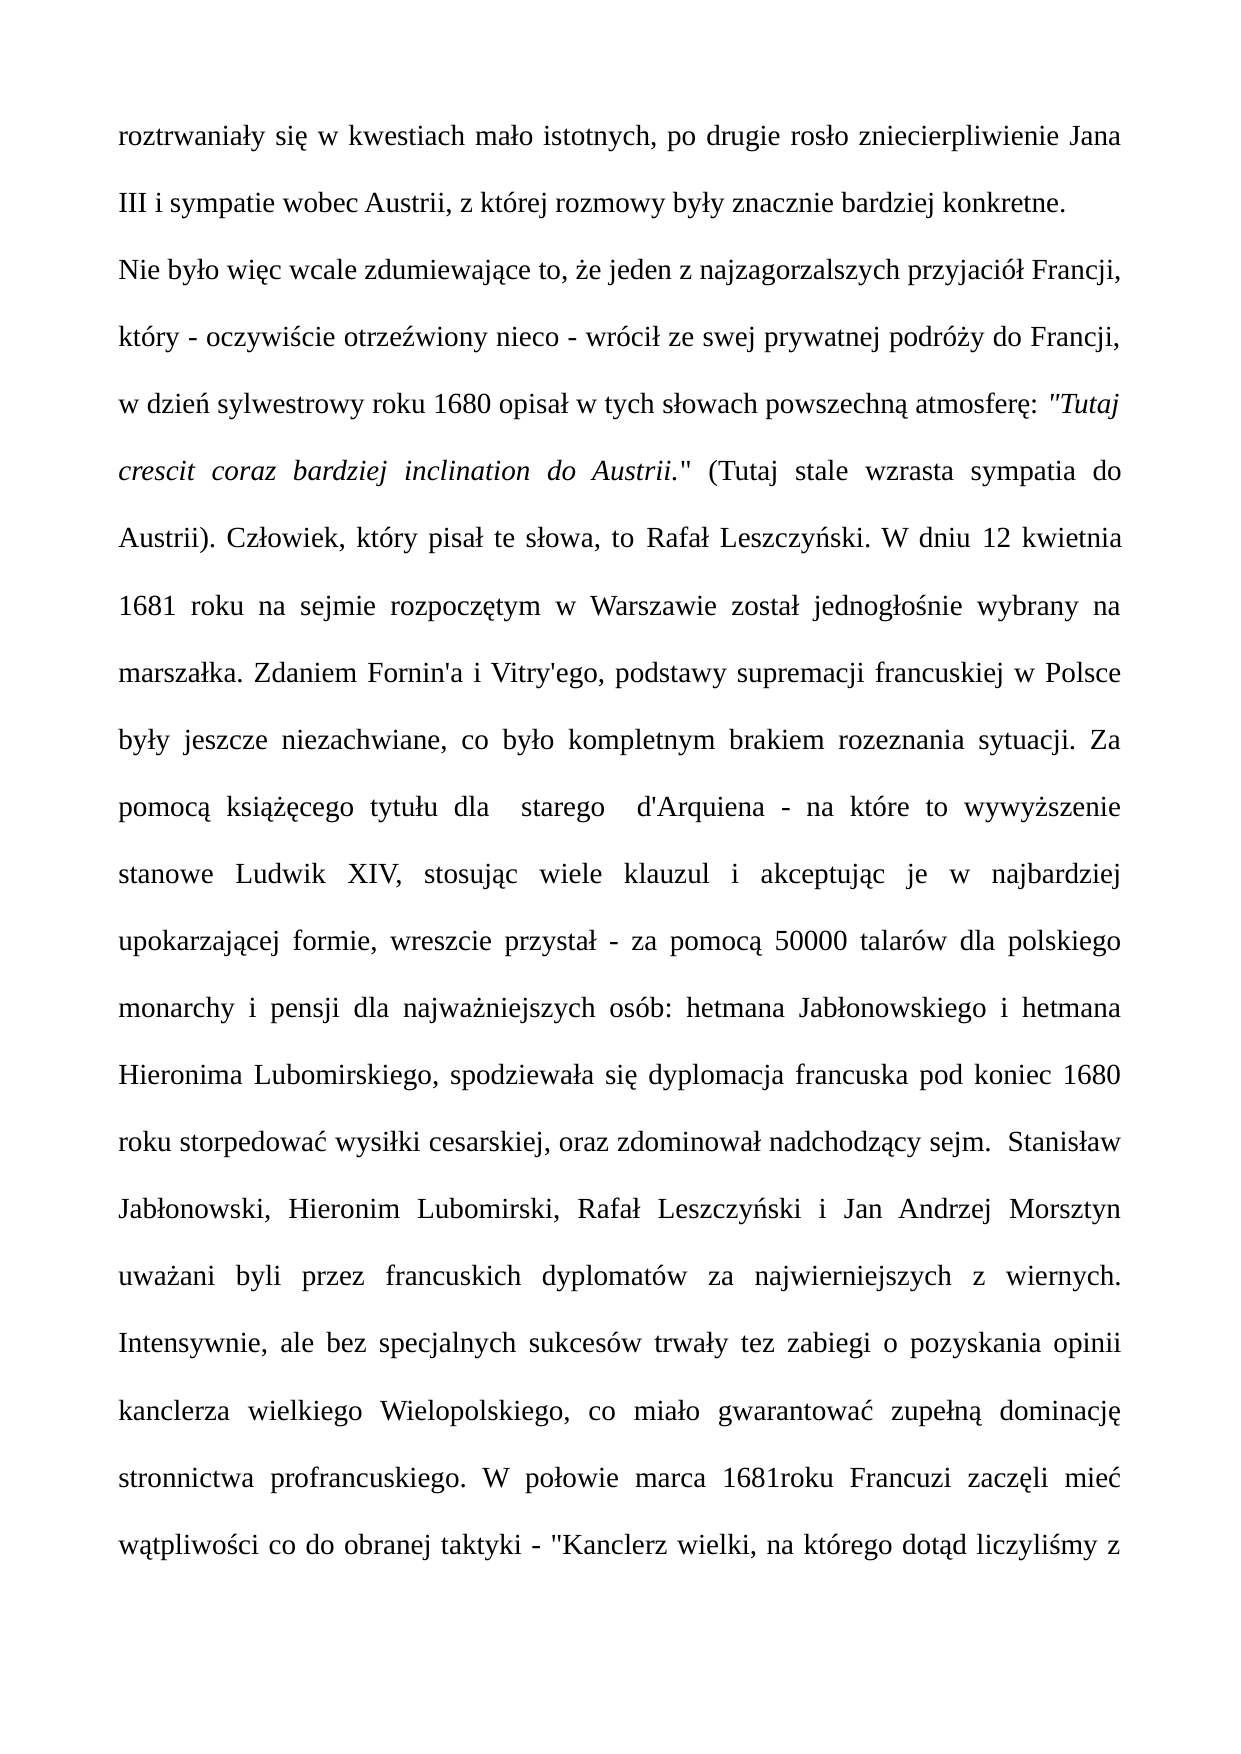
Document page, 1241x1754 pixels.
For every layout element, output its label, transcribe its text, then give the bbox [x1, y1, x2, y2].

text roztrwaniały się w kwestiach mało istotnych, po drugie rosło zniecierpliwienie Jana III i sympatie wobec Austrii, z której rozmowy były znacznie bardziej konkretne. [118, 118, 1122, 219]
text Nie było więc wcale zdumiewające to, że jeden z najzagorzalszych przyjaciół Francji, który - oczywiście otrzeźwiony nieco - wrócił ze swej prywatnej podróży do Francji, w dzień sylwestrowy roku 1680 opisał w tych słowach powszechną atmosferę: "Tutaj crescit coraz bardziej inclination do Austrii." (Tutaj stale wzrasta sympatia do Austrii). Człowiek, który pisał te słowa, to Rafał Leszczyński. W dniu 12 kwietnia 1681 roku na sejmie rozpoczętym w Warszawie został jednogłośnie wybrany na marszałka. Zdaniem Fornin'a i Vitry'ego, podstawy supremacji francuskiej w Polsce były jeszcze niezachwiane, co było kompletnym brakiem rozeznania sytuacji. Za pomocą książęcego tytułu dla starego d'Arquiena - na które to wywyższenie stanowe Ludwik XIV, stosując wiele klauzul i akceptując je w najbardziej upokarzającej formie, wreszcie przystał - za pomocą 50000 talarów dla polskiego monarchy i pensji dla najważniejszych osób: hetmana Jabłonowskiego i hetmana Hieronima Lubomirskiego, spodziewała się dyplomacja francuska pod koniec 1680 roku storpedować wysiłki cesarskiej, oraz zdominował nadchodzący sejm. Stanisław Jabłonowski, Hieronim Lubomirski, Rafał Leszczyński i Jan Andrzej Morsztyn uważani byli przez francuskich dyplomatów za najwierniejszych z wiernych. Intensywnie, ale bez specjalnych sukcesów trwały tez zabiegi o pozyskania opinii kanclerza wielkiego Wielopolskiego, co miało gwarantować zupełną dominację stronnictwa profrancuskiego. W połowie marca 1681roku Francuzi zaczęli mieć wątpliwości co do obranej taktyki - "Kanclerz wielki, na którego dotąd liczyliśmy z [118, 252, 1122, 1560]
